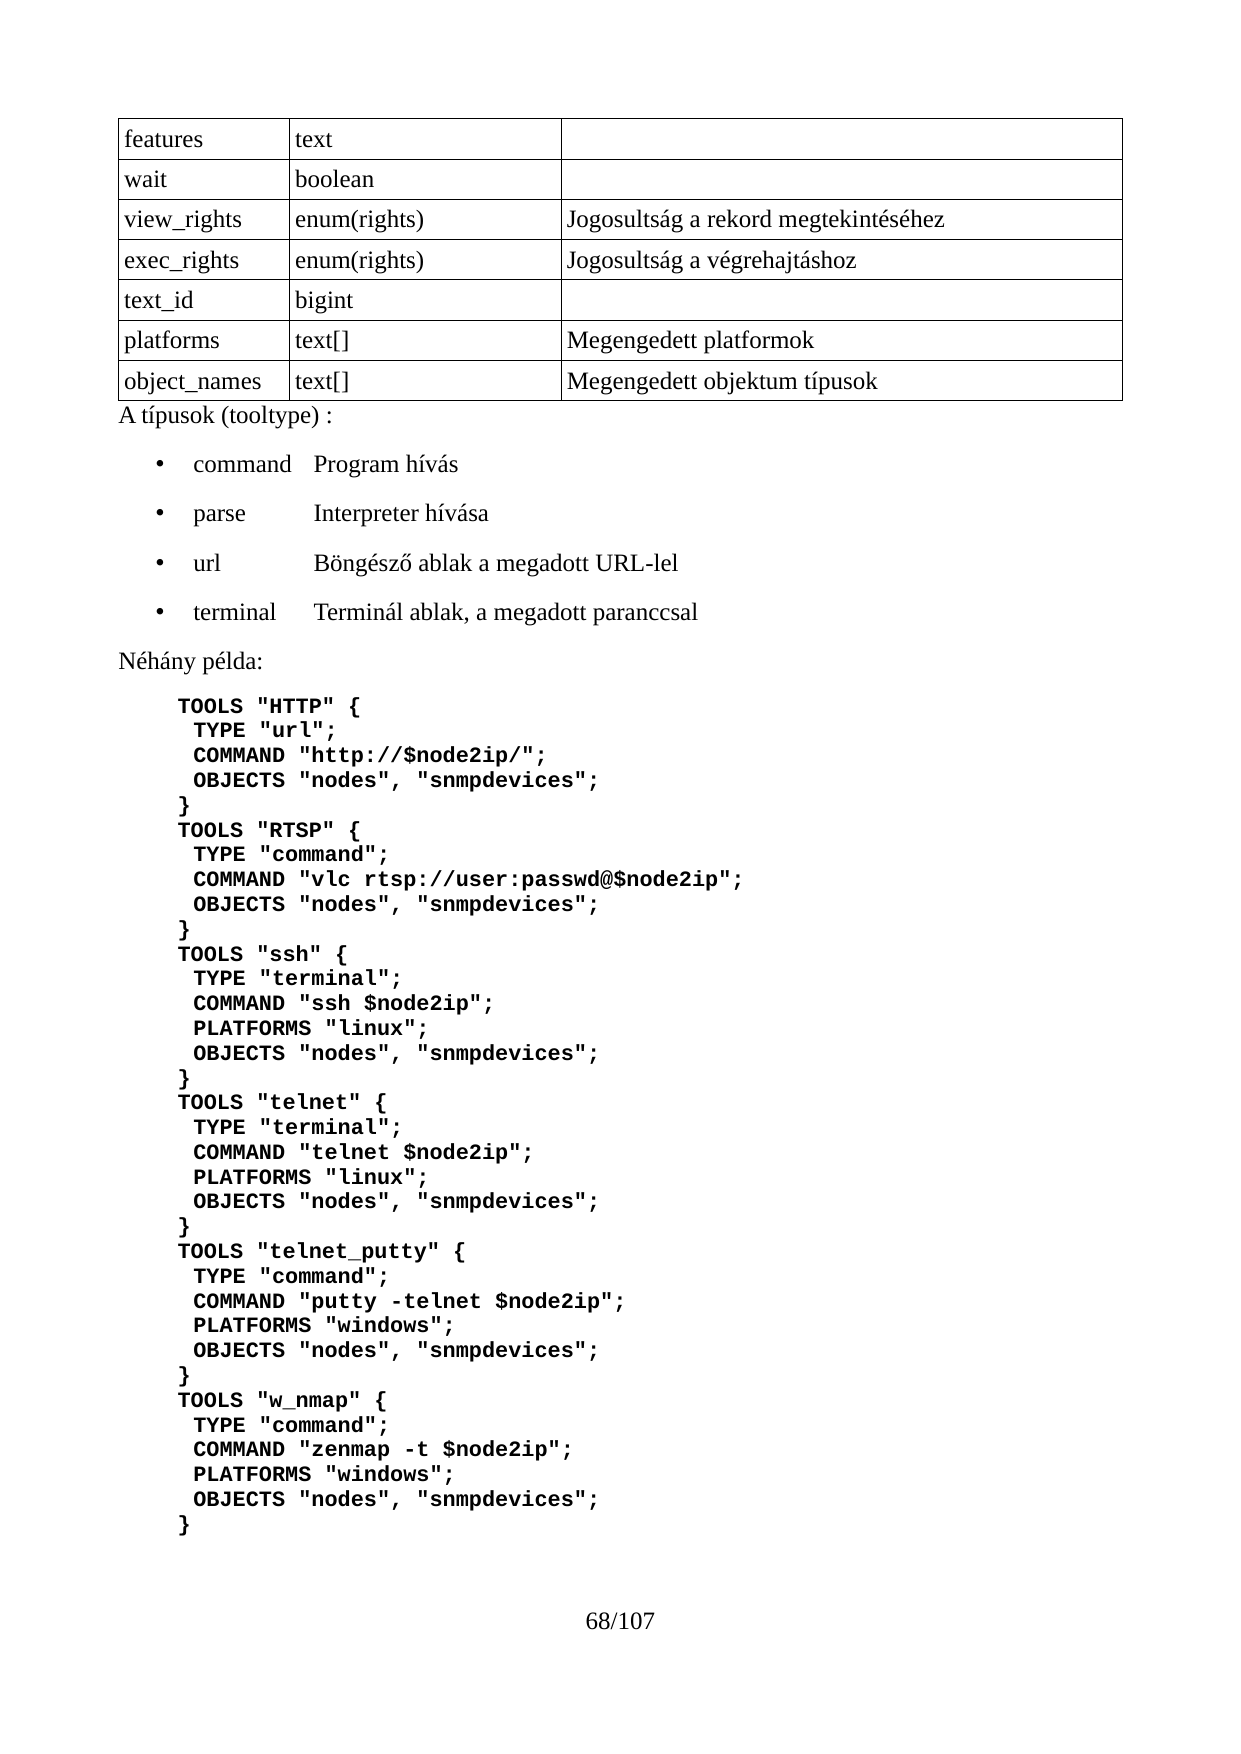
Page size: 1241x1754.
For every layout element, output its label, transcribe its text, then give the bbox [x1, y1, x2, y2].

list command Program hívás [156, 449, 1122, 478]
table_cell Jogosultság a rekord megtekintéséhez [562, 200, 1122, 239]
text A típusok (tooltype) : [118, 401, 1122, 429]
table_cell text [290, 119, 561, 158]
table_cell boolean [290, 160, 561, 199]
table_cell wait [119, 160, 289, 199]
text TOOLS "HTTP" { TYPE "url"; COMMAND "http://$node2ip/"; OBJECTS "nodes", "snmpdevices"; } TOOLS "RTSP" { TYPE "command"; COMMAND "vlc rtsp://user:passwd@$node2ip"; OBJECTS "nodes", "snmpdevices"; } TOOLS "ssh" { TYPE "terminal"; COMMAND "ssh $node2ip"; PLATFORMS "linux"; OBJECTS "nodes", "snmpdevices"; } TOOLS "telnet" { TYPE "terminal"; COMMAND "telnet $node2ip"; PLATFORMS "linux"; OBJECTS "nodes", "snmpdevices"; } TOOLS "telnet_putty" { TYPE "command"; COMMAND "putty -telnet $node2ip"; PLATFORMS "windows"; OBJECTS "nodes", "snmpdevices"; } TOOLS "w_nmap" { TYPE "command"; COMMAND "zenmap -t $node2ip"; PLATFORMS "windows"; OBJECTS "nodes", "snmpdevices"; } [177, 695, 1122, 1538]
table_cell features [119, 119, 289, 158]
table_cell platforms [119, 321, 289, 360]
table_cell view_rights [119, 200, 289, 239]
list url Böngésző ablak a megadott URL-lel [156, 548, 1122, 576]
table_cell Megengedett objektum típusok [562, 361, 1122, 400]
table_cell Megengedett platformok [562, 321, 1122, 360]
list parse Interpreter hívása [156, 498, 1122, 527]
table_cell [562, 119, 1122, 158]
table_cell bigint [290, 280, 561, 320]
table_cell Jogosultság a végrehajtáshoz [562, 240, 1122, 279]
table_cell text[] [290, 361, 561, 400]
text Néhány példa: [118, 646, 1122, 674]
table_cell text[] [290, 321, 561, 360]
list terminal Terminál ablak, a megadott paranccsal [156, 597, 1122, 625]
table_cell enum(rights) [290, 240, 561, 279]
table_cell text_id [119, 280, 289, 320]
table_cell object_names [119, 361, 289, 400]
table_cell enum(rights) [290, 200, 561, 239]
table_cell exec_rights [119, 240, 289, 279]
table_cell [562, 160, 1122, 199]
table_cell [562, 280, 1122, 320]
